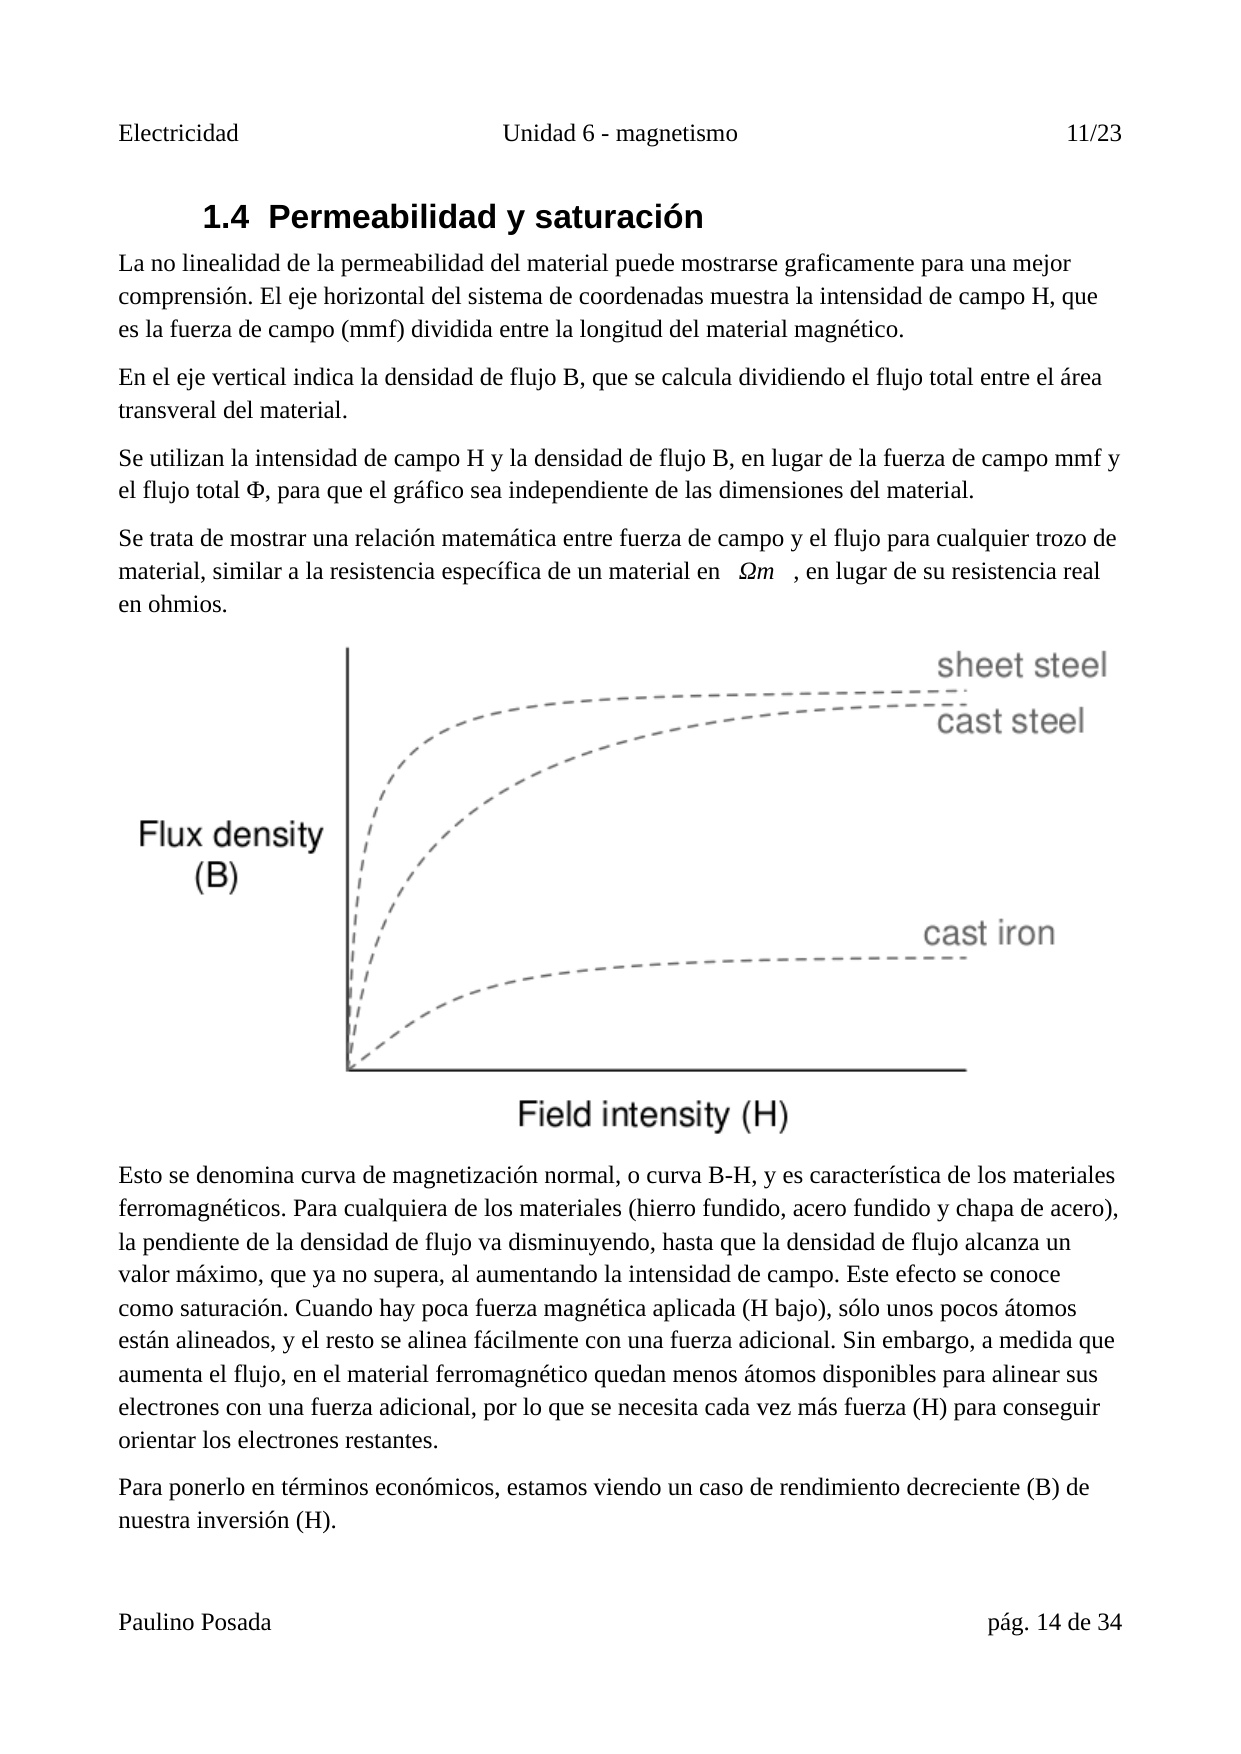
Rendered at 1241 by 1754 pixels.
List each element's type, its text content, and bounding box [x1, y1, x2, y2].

text Esto se denomina curva de magnetización normal, o curva B-H, y es característica de los materiales ferromagnéticos. Para cualquiera de los materiales (hierro fundido, acero fundido y chapa de acero), la pendiente de la densidad de flujo va disminuyendo, hasta que la densidad de flujo alcanza un valor máximo, que ya no supera, al aumentando la intensidad de campo. Este efecto se conoce como saturación. Cuando hay poca fuerza magnética aplicada (H bajo), sólo unos pocos átomos están alineados, y el resto se alinea fácilmente con una fuerza adicional. Sin embargo, a medida que aumenta el flujo, en el material ferromagnético quedan menos átomos disponibles para alinear sus electrones con una fuerza adicional, por lo que se necesita cada vez más fuerza (H) para conseguir orientar los electrones restantes. [118, 1161, 1122, 1453]
text En el eje vertical indica la densidad de flujo B, que se calcula dividiendo el flujo total entre el área transveral del material. [118, 362, 1122, 424]
text La no linealidad de la permeabilidad del material puede mostrarse graficamente para una mejor comprensión. El eje horizontal del sistema de coordenadas muestra la intensidad de campo H, que es la fuerza de campo (mmf) dividida entre la longitud del material magnético. [118, 248, 1122, 343]
picture [118, 636, 1123, 1143]
subtitle Permeabilidad y saturación [193, 197, 1122, 236]
text Para ponerlo en términos económicos, estamos viendo un caso de rendimiento decreciente (B) de nuestra inversión (H). [118, 1472, 1122, 1534]
text Se trata de mostrar una relación matemática entre fuerza de campo y el flujo para cualquier trozo de material, similar a la resistencia específica de un material en, en lugar de su resistencia real en ohmios. [118, 523, 1122, 618]
text Se utilizan la intensidad de campo H y la densidad de flujo B, en lugar de la fuerza de campo mmf y el flujo total Φ, para que el gráfico sea independiente de las dimensiones del material. [118, 443, 1122, 504]
